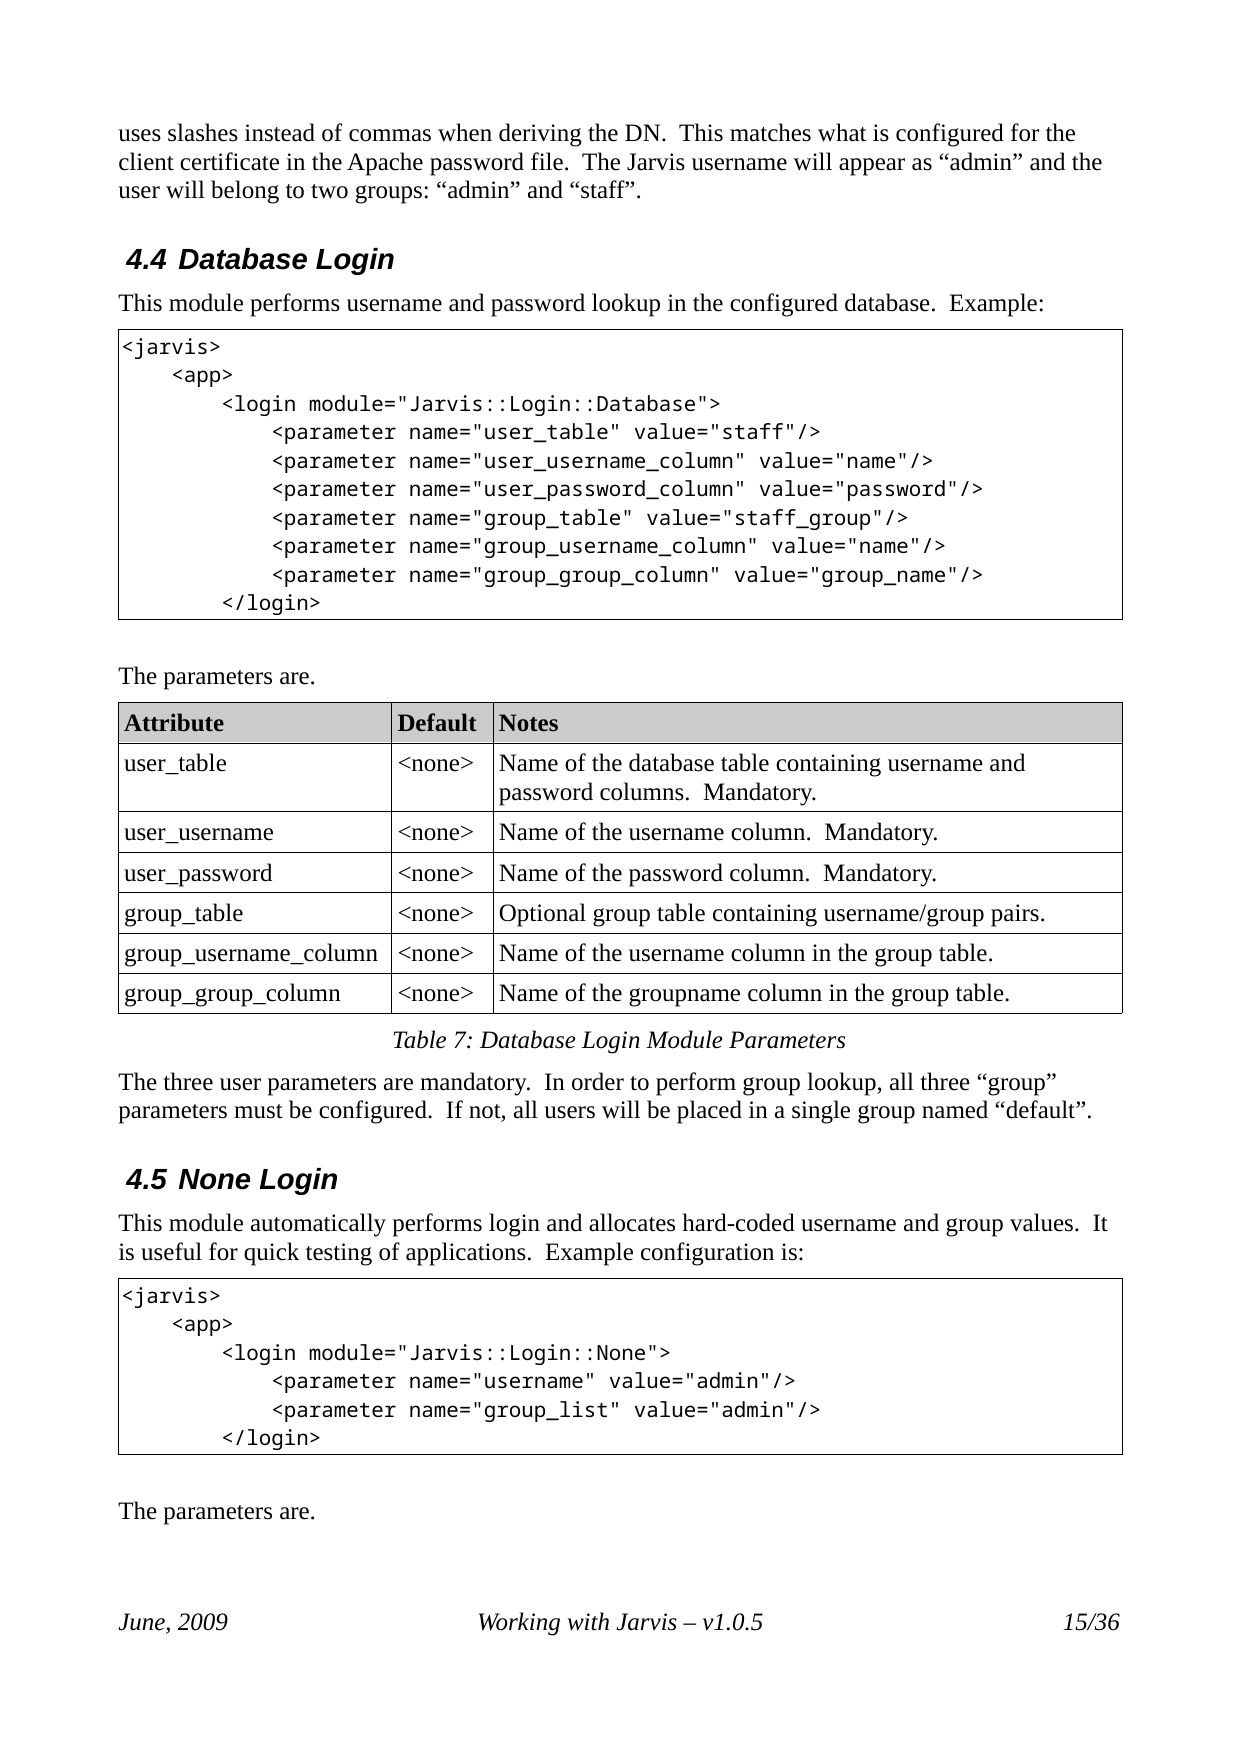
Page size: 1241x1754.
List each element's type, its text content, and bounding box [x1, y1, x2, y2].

table_cell Name of the groupname column in the group table. [494, 974, 1122, 1013]
table_cell <none> [392, 744, 493, 811]
text The three user parameters are mandatory. In order to perform group lookup, all three “group” parameters must be configured. If not, all users will be placed in a single group named “default”. [118, 1067, 1122, 1124]
table_cell <none> [392, 812, 493, 852]
subtitle Database Login [118, 242, 1122, 275]
table_cell Optional group table containing username/group pairs. [494, 893, 1122, 932]
table_cell Name of the password column. Mandatory. [494, 853, 1122, 892]
table_cell user_table [119, 744, 391, 811]
table_cell Name of the username column. Mandatory. [494, 812, 1122, 852]
table_cell Name of the username column in the group table. [494, 934, 1122, 973]
text <parameter name="group_username_column" value="name"/> [119, 528, 1122, 557]
text </login> [119, 585, 1122, 619]
text <parameter name="user_password_column" value="password"/> [119, 471, 1122, 500]
text <app> [119, 358, 1122, 386]
text uses slashes instead of commas when deriving the DN. This matches what is configured for the client certificate in the Apache password file. The Jarvis username will appear as “admin” and the user will belong to two groups: “admin” and “staff”. [118, 118, 1122, 204]
text <parameter name="user_table" value="staff"/> [119, 414, 1122, 443]
text <login module="Jarvis::Login::None"> [119, 1335, 1122, 1363]
table_cell group_group_column [119, 974, 391, 1013]
table_header Attribute [119, 703, 391, 742]
table_header Default [392, 703, 493, 742]
table_cell <none> [392, 934, 493, 973]
table_cell <none> [392, 853, 493, 892]
table_cell user_password [119, 853, 391, 892]
text <parameter name="username" value="admin"/> [119, 1363, 1122, 1392]
text <parameter name="group_group_column" value="group_name"/> [119, 557, 1122, 585]
text <app> [119, 1306, 1122, 1335]
text This module performs username and password lookup in the configured database. Example: [118, 288, 1122, 317]
text <parameter name="group_table" value="staff_group"/> [119, 500, 1122, 528]
table_cell group_table [119, 893, 391, 932]
text <jarvis> [119, 330, 1122, 358]
table_cell <none> [392, 893, 493, 932]
text </login> [119, 1420, 1122, 1454]
text <parameter name="group_list" value="admin"/> [119, 1392, 1122, 1420]
text The parameters are. [118, 661, 1122, 689]
table_cell <none> [392, 974, 493, 1013]
table_cell group_username_column [119, 934, 391, 973]
table_header Notes [494, 703, 1122, 742]
text The parameters are. [118, 1496, 1122, 1524]
table_cell Name of the database table containing username and password columns. Mandatory. [494, 744, 1122, 811]
text <jarvis> [119, 1279, 1122, 1306]
text <login module="Jarvis::Login::Database"> [119, 386, 1122, 414]
table_cell user_username [119, 812, 391, 852]
text <parameter name="user_username_column" value="name"/> [119, 443, 1122, 471]
subtitle None Login [118, 1162, 1122, 1195]
text This module automatically performs login and allocates hard-coded username and group values. It is useful for quick testing of applications. Example configuration is: [118, 1208, 1122, 1265]
text Table 7: Database Login Module Parameters [118, 1026, 1122, 1054]
